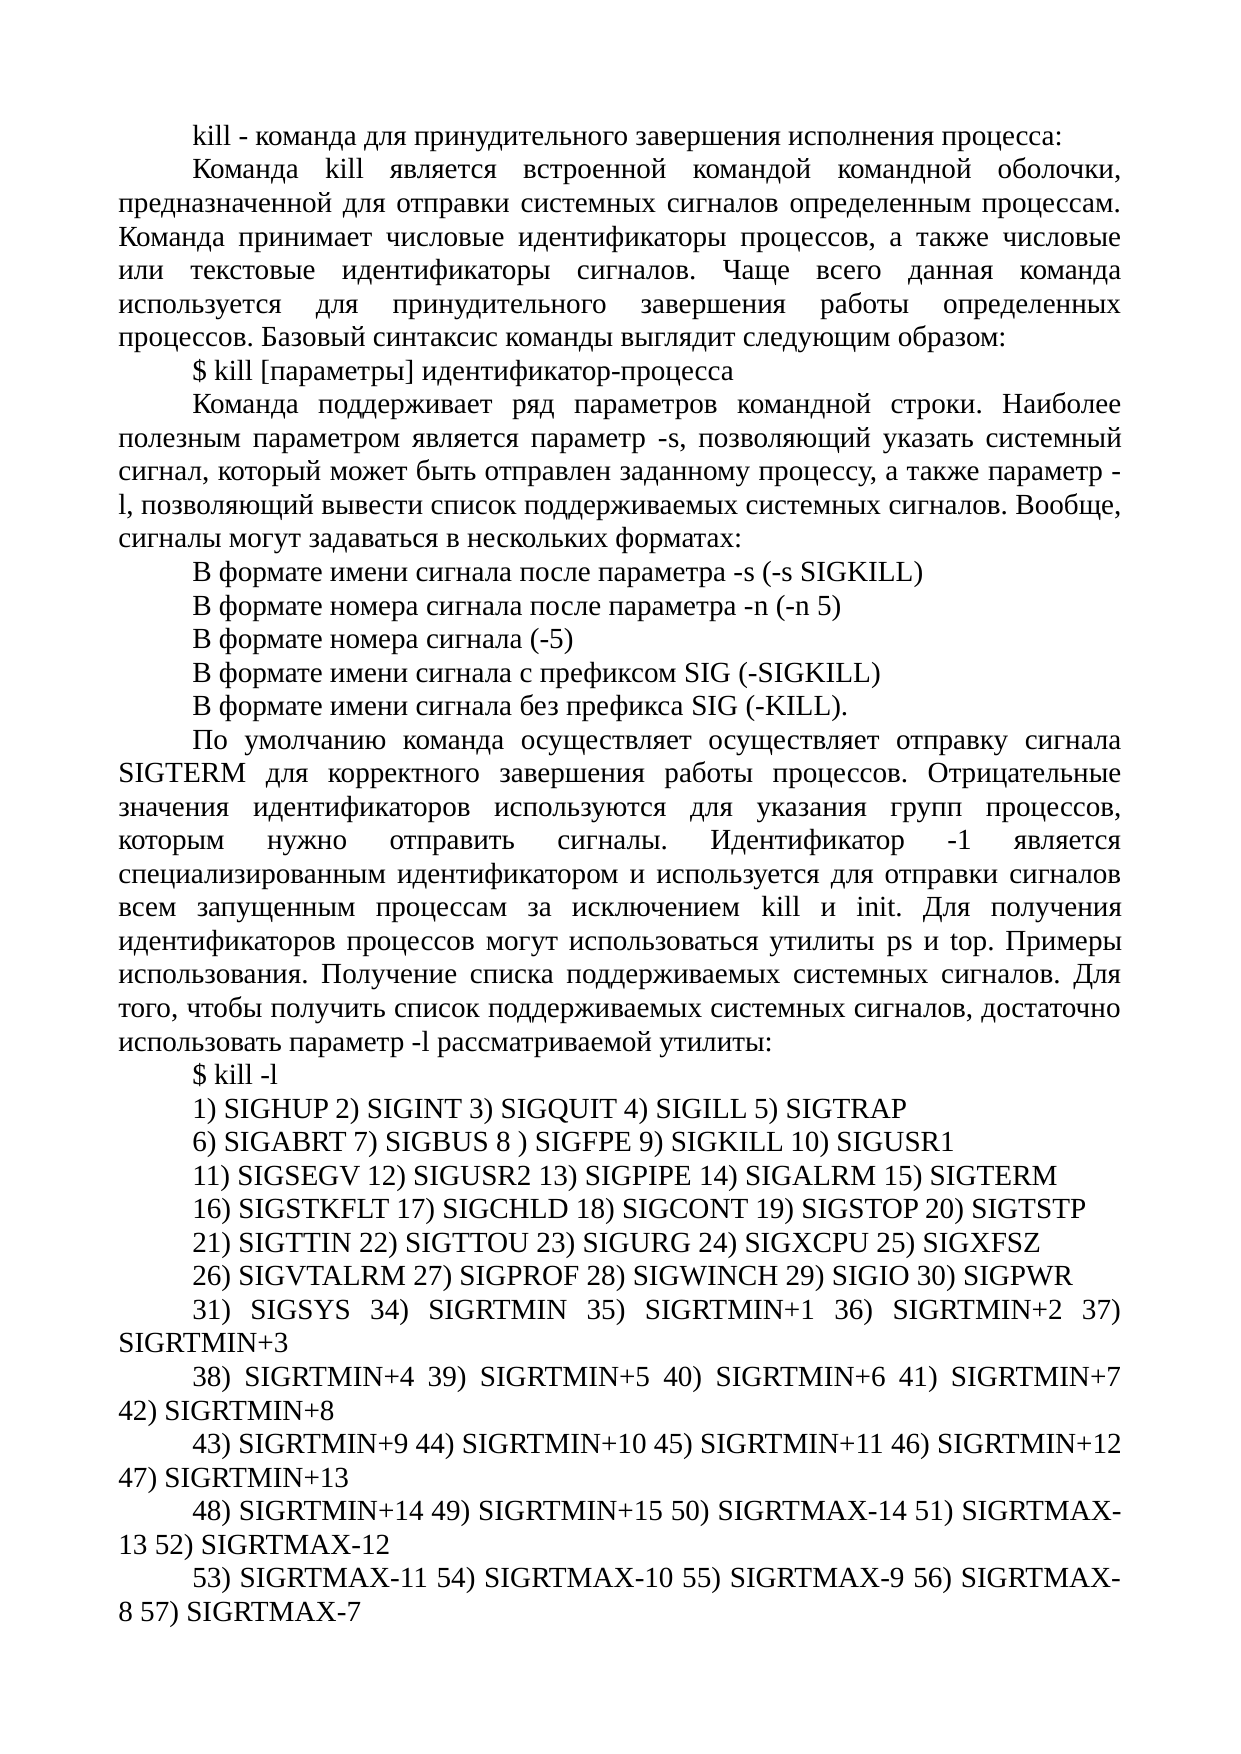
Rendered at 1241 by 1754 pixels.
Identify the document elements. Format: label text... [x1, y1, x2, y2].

text 43) SIGRTMIN+9 44) SIGRTMIN+10 45) SIGRTMIN+11 46) SIGRTMIN+12 47) SIGRTMIN+13 [118, 1426, 1122, 1493]
text 26) SIGVTALRM 27) SIGPROF 28) SIGWINCH 29) SIGIO 30) SIGPWR [118, 1258, 1122, 1292]
text $ kill -l [118, 1057, 1122, 1091]
text 11) SIGSEGV 12) SIGUSR2 13) SIGPIPE 14) SIGALRM 15) SIGTERM [118, 1158, 1122, 1191]
text kill - команда для принудительного завершения исполнения процесса: [118, 118, 1122, 152]
text По умолчанию команда осуществляет осуществляет отправку сигнала SIGTERM для корректного завершения работы процессов. Отрицательные значения идентификаторов используются для указания групп процессов, которым нужно отправить сигналы. Идентификатор -1 является специализированным идентификатором и используется для отправки сигналов всем запущенным процессам за исключением kill и init. Для получения идентификаторов процессов могут использоваться утилиты ps и top. Примеры использования. Получение списка поддерживаемых системных сигналов. Для того, чтобы получить список поддерживаемых системных сигналов, достаточно использовать параметр -l рассматриваемой утилиты: [118, 722, 1122, 1057]
text 16) SIGSTKFLT 17) SIGCHLD 18) SIGCONT 19) SIGSTOP 20) SIGTSTP [118, 1191, 1122, 1225]
text 48) SIGRTMIN+14 49) SIGRTMIN+15 50) SIGRTMAX-14 51) SIGRTMAX-13 52) SIGRTMAX-12 [118, 1493, 1122, 1560]
text В формате имени сигнала без префикса SIG (-KILL). [118, 688, 1122, 722]
text 6) SIGABRT 7) SIGBUS 8 ) SIGFPE 9) SIGKILL 10) SIGUSR1 [118, 1124, 1122, 1158]
text 53) SIGRTMAX-11 54) SIGRTMAX-10 55) SIGRTMAX-9 56) SIGRTMAX-8 57) SIGRTMAX-7 [118, 1560, 1122, 1627]
text Команда kill является встроенной командой командной оболочки, предназначенной для отправки системных сигналов определенным процессам. Команда принимает числовые идентификаторы процессов, а также числовые или текстовые идентификаторы сигналов. Чаще всего данная команда используется для принудительного завершения работы определенных процессов. Базовый синтаксис команды выглядит следующим образом: [118, 152, 1122, 353]
text $ kill [параметры] идентификатор-процесса [118, 353, 1122, 386]
text В формате номера сигнала после параметра -n (-n 5) [118, 588, 1122, 621]
text 1) SIGHUP 2) SIGINT 3) SIGQUIT 4) SIGILL 5) SIGTRAP [118, 1091, 1122, 1124]
text 38) SIGRTMIN+4 39) SIGRTMIN+5 40) SIGRTMIN+6 41) SIGRTMIN+7 42) SIGRTMIN+8 [118, 1359, 1122, 1426]
text В формате имени сигнала после параметра -s (-s SIGKILL) [118, 554, 1122, 588]
text 21) SIGTTIN 22) SIGTTOU 23) SIGURG 24) SIGXCPU 25) SIGXFSZ [118, 1225, 1122, 1258]
text 31) SIGSYS 34) SIGRTMIN 35) SIGRTMIN+1 36) SIGRTMIN+2 37) SIGRTMIN+3 [118, 1292, 1122, 1359]
text В формате номера сигнала (-5) [118, 621, 1122, 655]
text Команда поддерживает ряд параметров командной строки. Наиболее полезным параметром является параметр -s, позволяющий указать системный сигнал, который может быть отправлен заданному процессу, а также параметр -l, позволяющий вывести список поддерживаемых системных сигналов. Вообще, сигналы могут задаваться в нескольких форматах: [118, 386, 1122, 554]
text В формате имени сигнала с префиксом SIG (-SIGKILL) [118, 655, 1122, 688]
